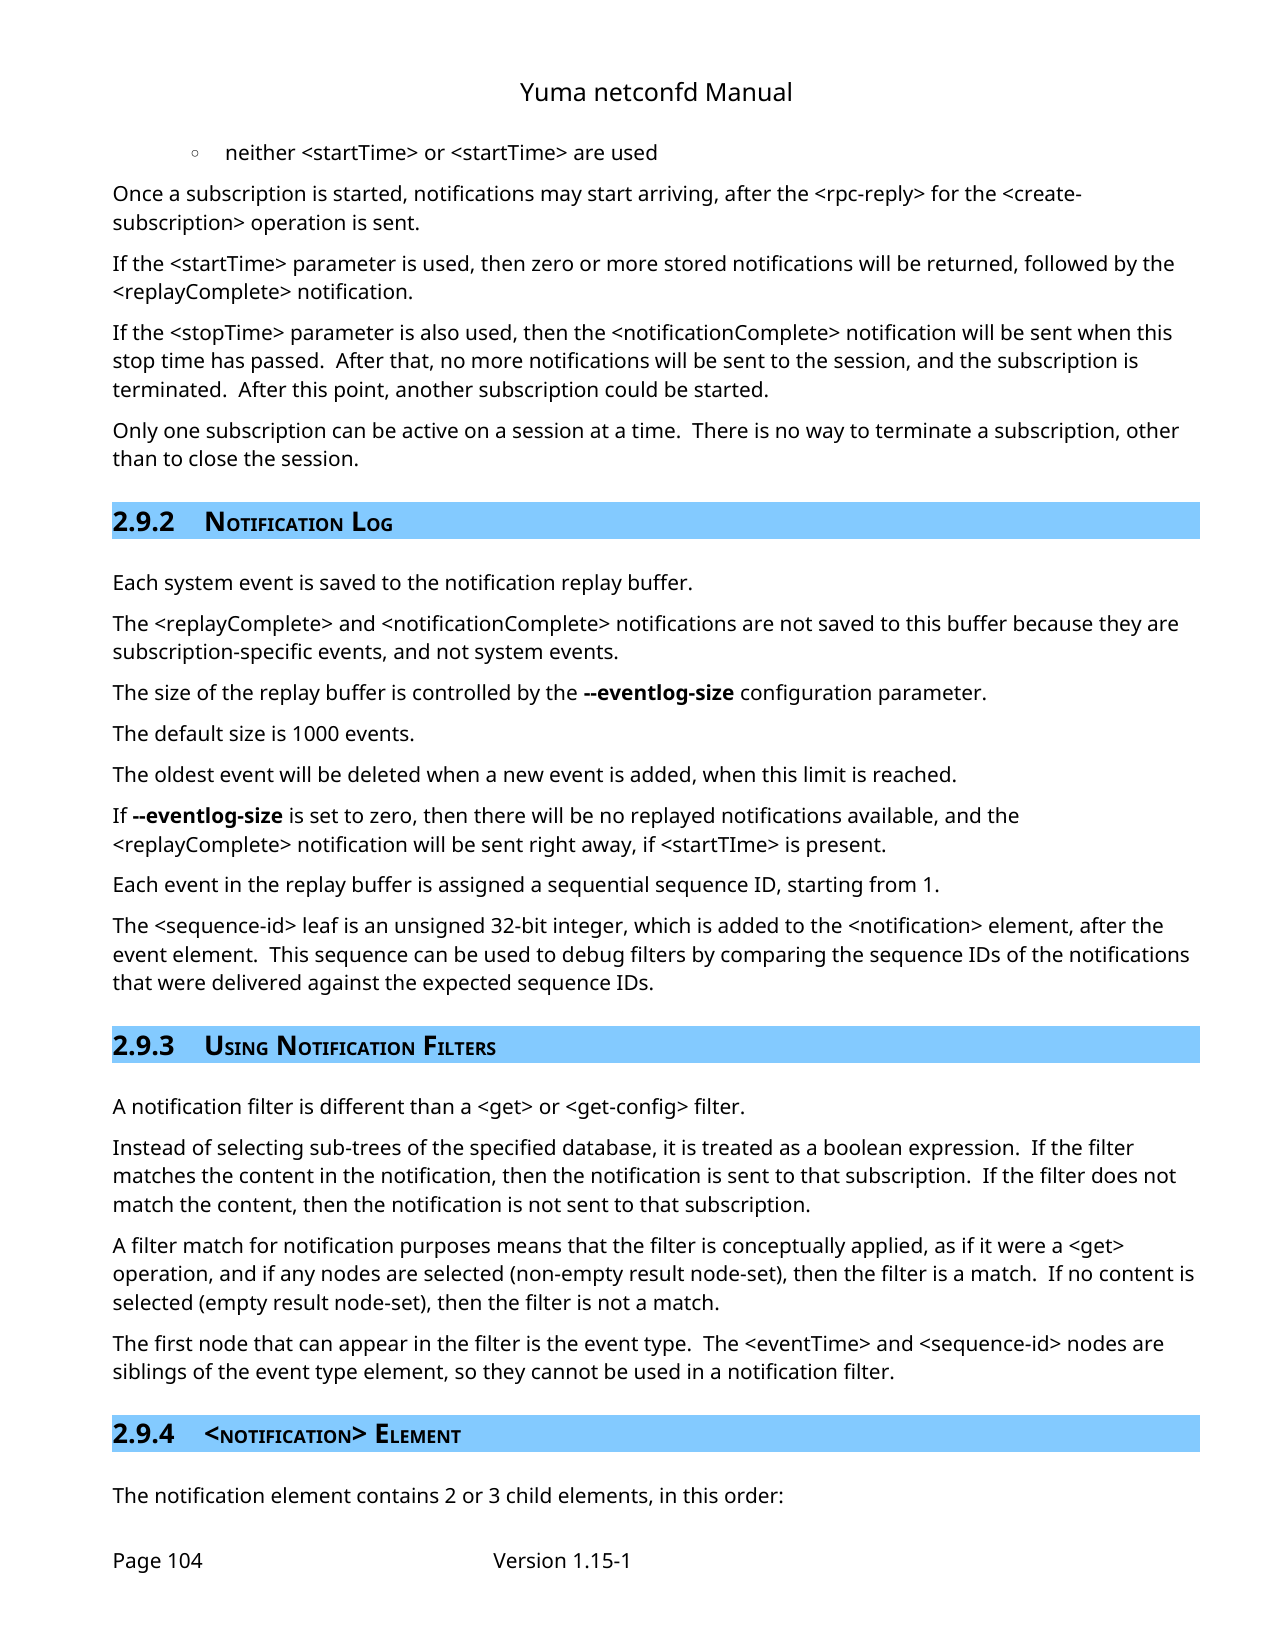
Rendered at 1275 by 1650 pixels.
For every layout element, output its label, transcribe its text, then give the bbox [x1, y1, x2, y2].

text Only one subscription can be active on a session at a time. There is no way to terminate a subscription, other than to close the session. [112, 416, 1200, 473]
text The default size is 1000 events. [112, 719, 1200, 748]
text If the <stopTime> parameter is also used, then the <notificationComplete> notification will be sent when this stop time has passed. After that, no more notifications will be sent to the session, and the subscription is terminated. After this point, another subscription could be started. [112, 318, 1200, 403]
subtitle Notification Log [112, 502, 1200, 539]
text Once a subscription is started, notifications may start arriving, after the <rpc-reply> for the <create-subscription> operation is sent. [112, 179, 1200, 236]
subtitle Using Notification Filters [112, 1026, 1200, 1063]
text A notification filter is different than a <get> or <get-config> filter. [112, 1092, 1200, 1121]
text Each event in the replay buffer is assigned a sequential sequence ID, starting from 1. [112, 871, 1200, 899]
text If the <startTime> parameter is used, then zero or more stored notifications will be returned, followed by the <replayComplete> notification. [112, 249, 1200, 306]
text Each system event is saved to the notification replay buffer. [112, 568, 1200, 597]
text The size of the replay buffer is controlled by the --eventlog-size configuration parameter. [112, 678, 1200, 707]
text If --eventlog-size is set to zero, then there will be no replayed notifications available, and the <replayComplete> notification will be sent right away, if <startTIme> is present. [112, 801, 1200, 858]
subtitle <notification> Element [112, 1415, 1200, 1452]
text The notification element contains 2 or 3 child elements, in this order: [112, 1481, 1200, 1509]
text Instead of selecting sub-trees of the specified database, it is treated as a boolean expression. If the filter matches the content in the notification, then the notification is sent to that subscription. If the filter does not match the content, then the notification is not sent to that subscription. [112, 1133, 1200, 1218]
text A filter match for notification purposes means that the filter is conceptually applied, as if it were a <get> operation, and if any nodes are selected (non-empty result node-set), then the filter is a match. If no content is selected (empty result node-set), then the filter is not a match. [112, 1231, 1200, 1316]
text The oldest event will be deleted when a new event is added, when this limit is reached. [112, 760, 1200, 789]
text The first node that can appear in the filter is the event type. The <eventTime> and <sequence-id> nodes are siblings of the event type element, so they cannot be used in a notification filter. [112, 1329, 1200, 1386]
text The <sequence-id> leaf is an unsigned 32-bit integer, which is added to the <notification> element, after the event element. This sequence can be used to debug filters by comparing the sequence IDs of the notifications that were delivered against the expected sequence IDs. [112, 912, 1200, 997]
text The <replayComplete> and <notificationComplete> notifications are not saved to this buffer because they are subscription-specific events, and not system events. [112, 609, 1200, 666]
list neither <startTime> or <startTime> are used [187, 138, 1200, 167]
